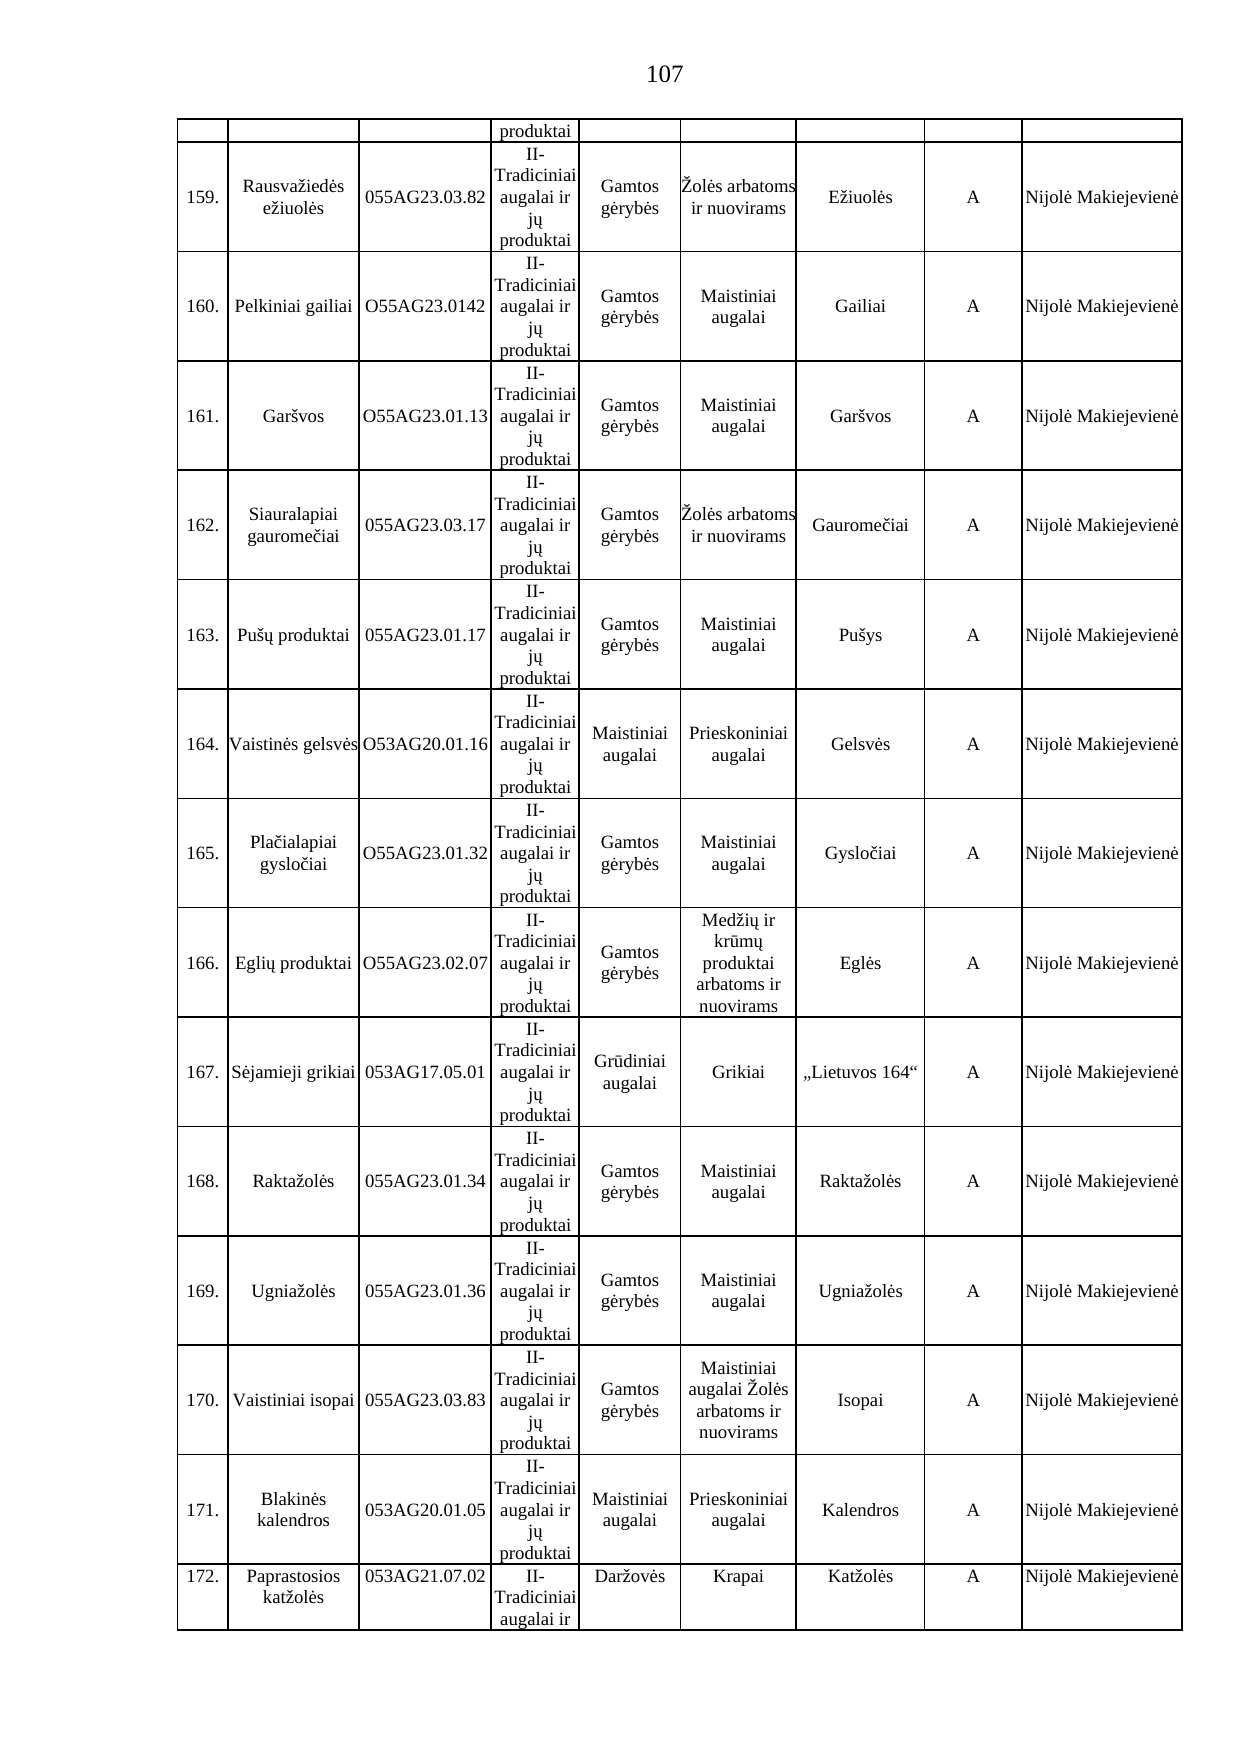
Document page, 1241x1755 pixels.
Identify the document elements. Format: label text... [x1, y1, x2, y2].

table_cell Žolės arbatoms ir nuovirams [681, 143, 795, 251]
table_cell A [925, 471, 1021, 579]
table_cell Gamtos gėrybės [580, 252, 680, 360]
table_cell Raktažolės [229, 1127, 358, 1235]
table_cell II-Tradiciniai augalai ir jų produktai [492, 1237, 578, 1344]
table_cell O53AG20.01.16 [360, 690, 490, 797]
table_cell II-Tradiciniai augalai ir jų produktai [492, 580, 578, 688]
table_cell Nijolė Makiejevienė [1023, 1455, 1181, 1563]
table_cell II-Tradiciniai augalai ir jų produktai [492, 908, 578, 1016]
table_cell O55AG23.02.07 [360, 908, 490, 1016]
table_cell 172. [178, 1565, 227, 1629]
table_cell A [925, 1018, 1021, 1126]
table_cell Maistiniai augalai [681, 252, 795, 360]
table_cell [1023, 120, 1181, 141]
table_cell „Lietuvos 164“ [797, 1018, 924, 1126]
table_cell Maistiniai augalai Žolės arbatoms ir nuovirams [681, 1346, 795, 1454]
table_cell Vaistinės gelsvės [229, 690, 358, 797]
table_cell Grūdiniai augalai [580, 1018, 680, 1126]
table_cell [925, 120, 1021, 141]
table_cell Gamtos gėrybės [580, 362, 680, 469]
table_cell Krapai [681, 1565, 795, 1629]
table_cell A [925, 1237, 1021, 1344]
table_cell Nijolė Makiejevienė [1023, 143, 1181, 251]
table_cell Eglių produktai [229, 908, 358, 1016]
table_cell 163. [178, 580, 227, 688]
table_cell II-Tradiciniai augalai ir jų produktai [492, 1127, 578, 1235]
table_cell Sėjamieji grikiai [229, 1018, 358, 1126]
table_cell [797, 120, 924, 141]
table_cell Gamtos gėrybės [580, 580, 680, 688]
table_cell Vaistiniai isopai [229, 1346, 358, 1454]
table_cell Gauromečiai [797, 471, 924, 579]
table_cell Nijolė Makiejevienė [1023, 908, 1181, 1016]
table_cell 171. [178, 1455, 227, 1563]
table_cell Plačialapiai gysločiai [229, 799, 358, 907]
table_cell Gamtos gėrybės [580, 1127, 680, 1235]
table_cell II-Tradiciniai augalai ir jų produktai [492, 362, 578, 469]
table_cell Žolės arbatoms ir nuovirams [681, 471, 795, 579]
table_cell [681, 120, 795, 141]
table_cell II-Tradiciniai augalai ir jų produktai [492, 1455, 578, 1563]
table_cell [360, 120, 490, 141]
table_cell Gamtos gėrybės [580, 1346, 680, 1454]
table_cell Nijolė Makiejevienė [1023, 1237, 1181, 1344]
table_cell 170. [178, 1346, 227, 1454]
table_cell 169. [178, 1237, 227, 1344]
table_cell Pelkiniai gailiai [229, 252, 358, 360]
table_cell A [925, 1346, 1021, 1454]
table_cell [178, 120, 227, 141]
table_cell Kalendros [797, 1455, 924, 1563]
table_cell A [925, 690, 1021, 797]
table_cell Nijolė Makiejevienė [1023, 799, 1181, 907]
table_cell 055AG23.01.36 [360, 1237, 490, 1344]
table_cell Raktažolės [797, 1127, 924, 1235]
table_cell II-Tradiciniai augalai ir jų produktai [492, 143, 578, 251]
table_cell A [925, 1127, 1021, 1235]
table_cell A [925, 580, 1021, 688]
table_cell Rausvažiedės ežiuolės [229, 143, 358, 251]
table_cell Pušys [797, 580, 924, 688]
table_cell A [925, 143, 1021, 251]
table_cell Nijolė Makiejevienė [1023, 362, 1181, 469]
table_cell 055AG23.03.83 [360, 1346, 490, 1454]
table_cell 160. [178, 252, 227, 360]
table_cell A [925, 252, 1021, 360]
table_cell Siauralapiai gauromečiai [229, 471, 358, 579]
table_cell 053AG20.01.05 [360, 1455, 490, 1563]
table_cell Ugniažolės [797, 1237, 924, 1344]
table_cell O55AG23.01.32 [360, 799, 490, 907]
table_cell II-Tradiciniai augalai ir jų produktai [492, 471, 578, 579]
table_cell Maistiniai augalai [681, 580, 795, 688]
table_cell Paprastosios katžolės [229, 1565, 358, 1629]
table_cell 164. [178, 690, 227, 797]
table_cell A [925, 908, 1021, 1016]
table_cell [229, 120, 358, 141]
table_cell Gailiai [797, 252, 924, 360]
table_cell Gamtos gėrybės [580, 908, 680, 1016]
table_cell 161. [178, 362, 227, 469]
table_cell Nijolė Makiejevienė [1023, 1127, 1181, 1235]
table_cell Nijolė Makiejevienė [1023, 690, 1181, 797]
table_cell [580, 120, 680, 141]
table_cell Ežiuolės [797, 143, 924, 251]
table_cell Prieskoniniai augalai [681, 690, 795, 797]
table_cell 166. [178, 908, 227, 1016]
table_cell Maistiniai augalai [681, 1127, 795, 1235]
table_cell Ugniažolės [229, 1237, 358, 1344]
table_cell Garšvos [797, 362, 924, 469]
table_cell 162. [178, 471, 227, 579]
table_cell Gamtos gėrybės [580, 799, 680, 907]
table_cell Gamtos gėrybės [580, 1237, 680, 1344]
table_cell Gysločiai [797, 799, 924, 907]
table_cell 055AG23.01.17 [360, 580, 490, 688]
table_cell 053AG17.05.01 [360, 1018, 490, 1126]
table_cell A [925, 1565, 1021, 1629]
table_cell Grikiai [681, 1018, 795, 1126]
table_cell A [925, 799, 1021, 907]
table_cell A [925, 362, 1021, 469]
table_cell II-Tradiciniai augalai ir jų produktai [492, 690, 578, 797]
table_cell A [925, 1455, 1021, 1563]
table_cell O55AG23.01.13 [360, 362, 490, 469]
table_cell Eglės [797, 908, 924, 1016]
table_cell 055AG23.03.17 [360, 471, 490, 579]
table_cell Prieskoniniai augalai [681, 1455, 795, 1563]
table_cell Nijolė Makiejevienė [1023, 1346, 1181, 1454]
table_cell Gelsvės [797, 690, 924, 797]
table_cell II-Tradiciniai augalai ir jų produktai [492, 1018, 578, 1126]
table_cell Gamtos gėrybės [580, 471, 680, 579]
table_cell Maistiniai augalai [580, 690, 680, 797]
table_cell Garšvos [229, 362, 358, 469]
table_cell 165. [178, 799, 227, 907]
table_cell Maistiniai augalai [681, 362, 795, 469]
table_cell 055AG23.01.34 [360, 1127, 490, 1235]
table_cell II-Tradiciniai augalai ir jų produktai [492, 252, 578, 360]
table_cell Blakinės kalendros [229, 1455, 358, 1563]
table_cell Pušų produktai [229, 580, 358, 688]
table_cell 053AG21.07.02 [360, 1565, 490, 1629]
table_cell Isopai [797, 1346, 924, 1454]
table_cell produktai [492, 120, 578, 141]
table_cell II-Tradiciniai augalai ir jų produktai [492, 799, 578, 907]
table_cell Medžių ir krūmų produktai arbatoms ir nuovirams [681, 908, 795, 1016]
table_cell Nijolė Makiejevienė [1023, 1565, 1181, 1629]
table_cell Nijolė Makiejevienė [1023, 1018, 1181, 1126]
table_cell Katžolės [797, 1565, 924, 1629]
table_cell Maistiniai augalai [681, 799, 795, 907]
table_cell Maistiniai augalai [681, 1237, 795, 1344]
table_cell Gamtos gėrybės [580, 143, 680, 251]
table_cell II-Tradiciniai augalai ir [492, 1565, 578, 1629]
table_cell Daržovės [580, 1565, 680, 1629]
table_cell 159. [178, 143, 227, 251]
table_cell Nijolė Makiejevienė [1023, 471, 1181, 579]
table_cell O55AG23.0142 [360, 252, 490, 360]
table_cell 055AG23.03.82 [360, 143, 490, 251]
table_cell 167. [178, 1018, 227, 1126]
table_cell Nijolė Makiejevienė [1023, 580, 1181, 688]
table_cell Maistiniai augalai [580, 1455, 680, 1563]
table_cell 168. [178, 1127, 227, 1235]
table_cell II-Tradiciniai augalai ir jų produktai [492, 1346, 578, 1454]
table_cell Nijolė Makiejevienė [1023, 252, 1181, 360]
